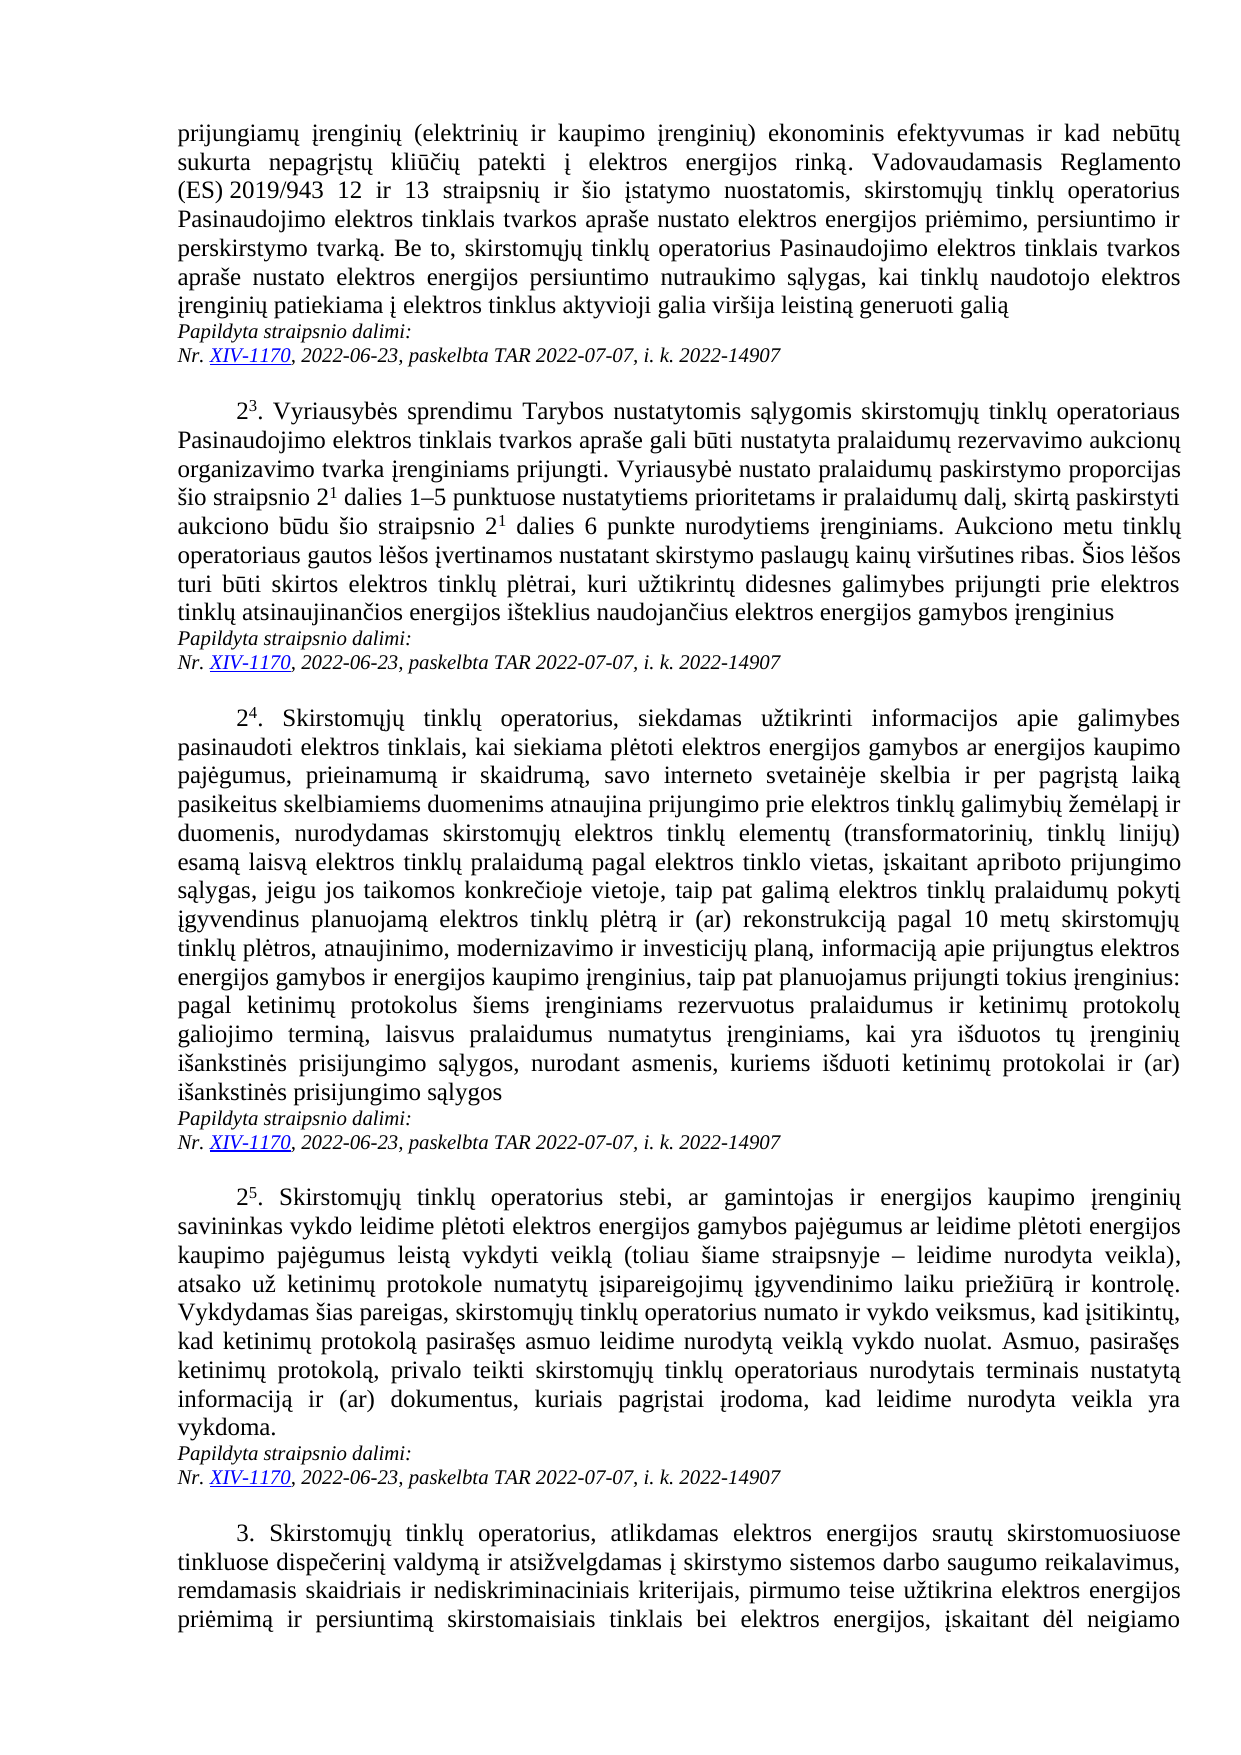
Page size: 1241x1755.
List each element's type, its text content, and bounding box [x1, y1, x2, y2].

text 24. Skirstomųjų tinklų operatorius, siekdamas užtikrinti informacijos apie galimybes pasinaudoti elektros tinklais, kai siekiama plėtoti elektros energijos gamybos ar energijos kaupimo pajėgumus, prieinamumą ir skaidrumą, savo interneto svetainėje skelbia ir per pagrįstą laiką pasikeitus skelbiamiems duomenims atnaujina prijungimo prie elektros tinklų galimybių žemėlapį ir duomenis, nurodydamas skirstomųjų elektros tinklų elementų (transformatorinių, tinklų linijų) esamą laisvą elektros tinklų pralaidumą pagal elektros tinklo vietas, įskaitant apriboto prijungimo sąlygas, jeigu jos taikomos konkrečioje vietoje, taip pat galimą elektros tinklų pralaidumų pokytį įgyvendinus planuojamą elektros tinklų plėtrą ir (ar) rekonstrukciją pagal 10 metų skirstomųjų tinklų plėtros, atnaujinimo, modernizavimo ir investicijų planą, informaciją apie prijungtus elektros energijos gamybos ir energijos kaupimo įrenginius, taip pat planuojamus prijungti tokius įrenginius: pagal ketinimų protokolus šiems įrenginiams rezervuotus pralaidumus ir ketinimų protokolų galiojimo terminą, laisvus pralaidumus numatytus įrenginiams, kai yra išduotos tų įrenginių išankstinės prisijungimo sąlygos, nurodant asmenis, kuriems išduoti ketinimų protokolai ir (ar) išankstinės prisijungimo sąlygos [177, 703, 1181, 1106]
text prijungiamų įrenginių (elektrinių ir kaupimo įrenginių) ekonominis efektyvumas ir kad nebūtų sukurta nepagrįstų kliūčių patekti į elektros energijos rinką. Vadovaudamasis Reglamento (ES) 2019/943 12 ir 13 straipsnių ir šio įstatymo nuostatomis, skirstomųjų tinklų operatorius Pasinaudojimo elektros tinklais tvarkos apraše nustato elektros energijos priėmimo, persiuntimo ir perskirstymo tvarką. Be to, skirstomųjų tinklų operatorius Pasinaudojimo elektros tinklais tvarkos apraše nustato elektros energijos persiuntimo nutraukimo sąlygas, kai tinklų naudotojo elektros įrenginių patiekiama į elektros tinklus aktyvioji galia viršija leistiną generuoti galią [177, 118, 1181, 319]
text Papildyta straipsnio dalimi: [177, 1106, 1181, 1130]
text Papildyta straipsnio dalimi: [177, 626, 1181, 650]
text Nr. XIV-1170, 2022-06-23, paskelbta TAR 2022-07-07, i. k. 2022-14907 [177, 343, 1181, 367]
text Papildyta straipsnio dalimi: [177, 319, 1181, 343]
text Nr. XIV-1170, 2022-06-23, paskelbta TAR 2022-07-07, i. k. 2022-14907 [177, 1465, 1181, 1489]
text 3. Skirstomųjų tinklų operatorius, atlikdamas elektros energijos srautų skirstomuosiuose tinkluose dispečerinį valdymą ir atsižvelgdamas į skirstymo sistemos darbo saugumo reikalavimus, remdamasis skaidriais ir nediskriminaciniais kriterijais, pirmumo teise užtikrina elektros energijos priėmimą ir persiuntimą skirstomaisiais tinklais bei elektros energijos, įskaitant dėl neigiamo [177, 1518, 1181, 1633]
text Papildyta straipsnio dalimi: [177, 1441, 1181, 1465]
text 23. Vyriausybės sprendimu Tarybos nustatytomis sąlygomis skirstomųjų tinklų operatoriaus Pasinaudojimo elektros tinklais tvarkos apraše gali būti nustatyta pralaidumų rezervavimo aukcionų organizavimo tvarka įrenginiams prijungti. Vyriausybė nustato pralaidumų paskirstymo proporcijas šio straipsnio 21 dalies 1–5 punktuose nustatytiems prioritetams ir pralaidumų dalį, skirtą paskirstyti aukciono būdu šio straipsnio 21 dalies 6 punkte nurodytiems įrenginiams. Aukciono metu tinklų operatoriaus gautos lėšos įvertinamos nustatant skirstymo paslaugų kainų viršutines ribas. Šios lėšos turi būti skirtos elektros tinklų plėtrai, kuri užtikrintų didesnes galimybes prijungti prie elektros tinklų atsinaujinančios energijos išteklius naudojančius elektros energijos gamybos įrenginius [177, 396, 1181, 626]
text 25. Skirstomųjų tinklų operatorius stebi, ar gamintojas ir energijos kaupimo įrenginių savininkas vykdo leidime plėtoti elektros energijos gamybos pajėgumus ar leidime plėtoti energijos kaupimo pajėgumus leistą vykdyti veiklą (toliau šiame straipsnyje – leidime nurodyta veikla), atsako už ketinimų protokole numatytų įsipareigojimų įgyvendinimo laiku priežiūrą ir kontrolę. Vykdydamas šias pareigas, skirstomųjų tinklų operatorius numato ir vykdo veiksmus, kad įsitikintų, kad ketinimų protokolą pasirašęs asmuo leidime nurodytą veiklą vykdo nuolat. Asmuo, pasirašęs ketinimų protokolą, privalo teikti skirstomųjų tinklų operatoriaus nurodytais terminais nustatytą informaciją ir (ar) dokumentus, kuriais pagrįstai įrodoma, kad leidime nurodyta veikla yra vykdoma. [177, 1182, 1181, 1441]
text Nr. XIV-1170, 2022-06-23, paskelbta TAR 2022-07-07, i. k. 2022-14907 [177, 1130, 1181, 1154]
text Nr. XIV-1170, 2022-06-23, paskelbta TAR 2022-07-07, i. k. 2022-14907 [177, 650, 1181, 674]
